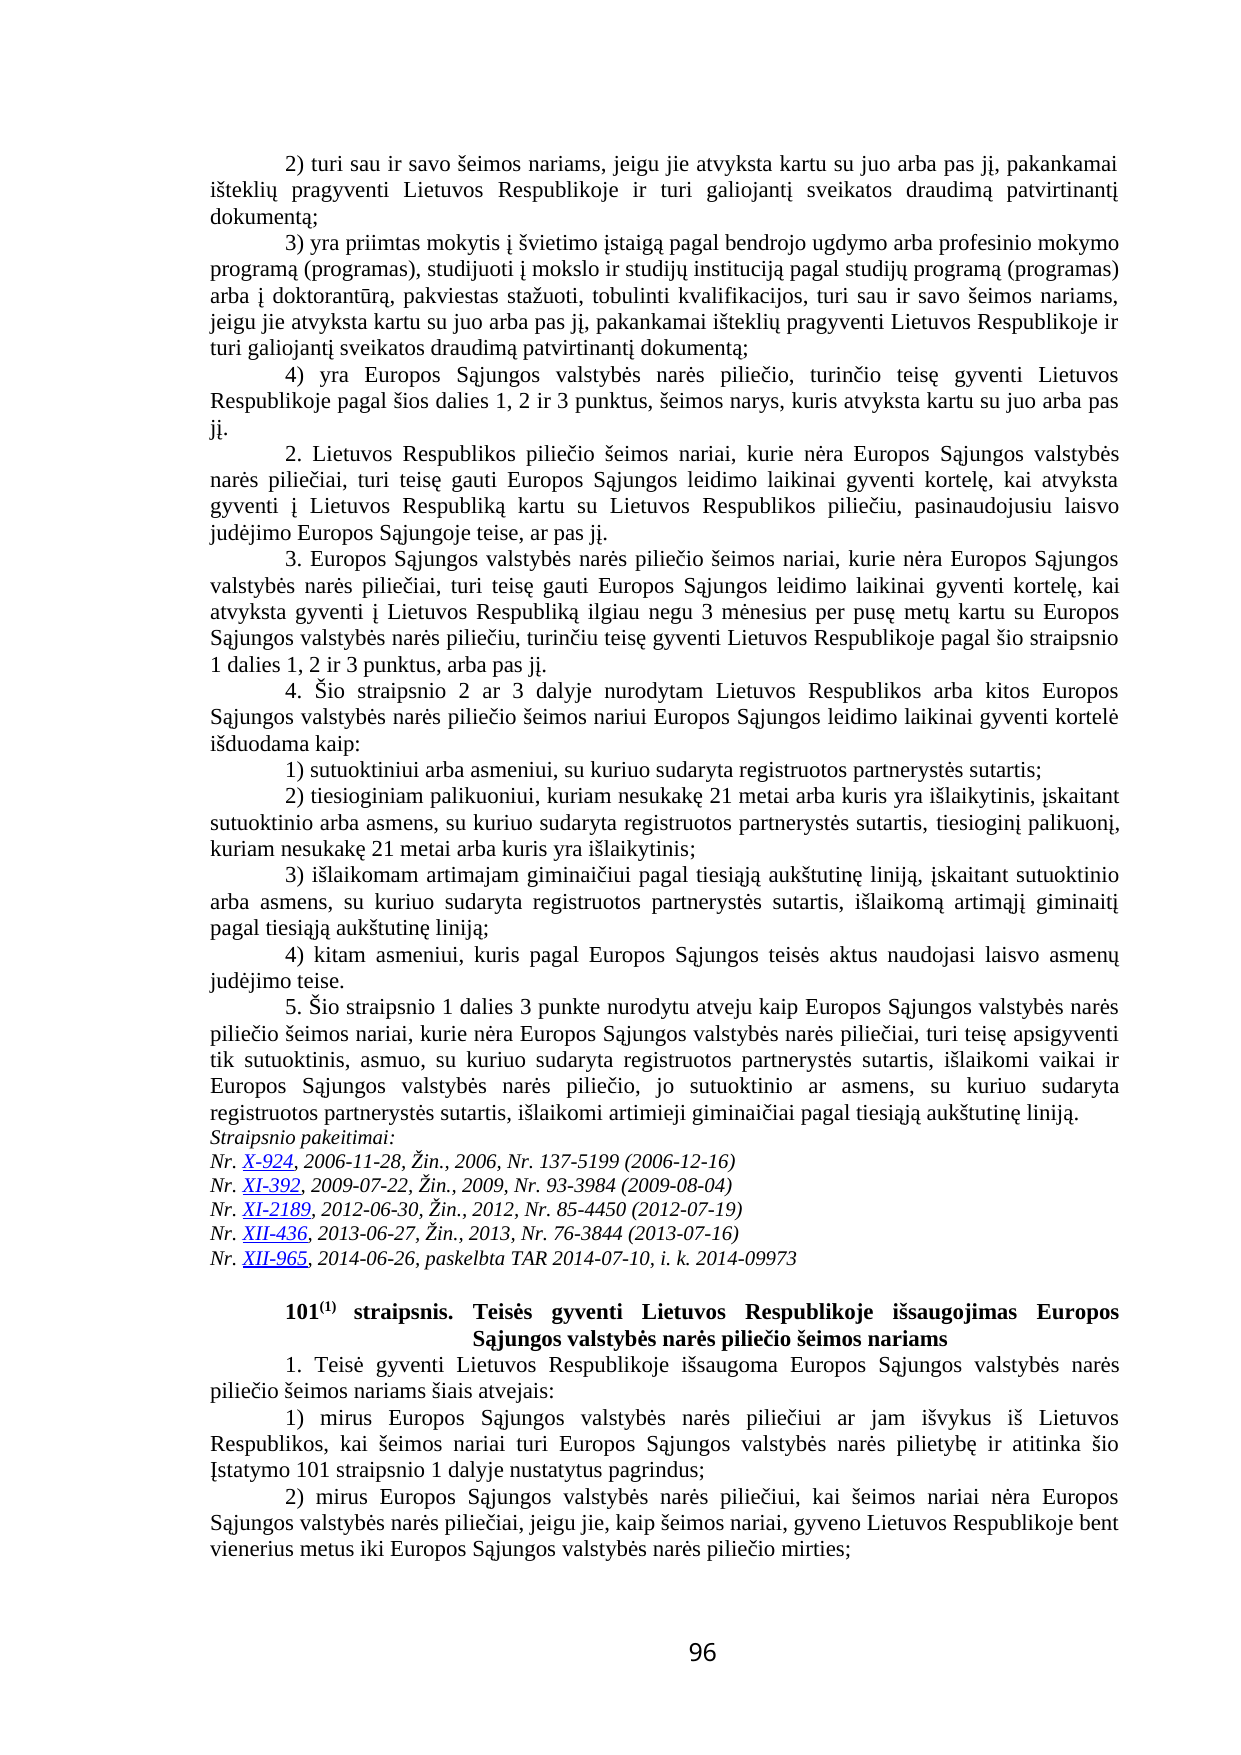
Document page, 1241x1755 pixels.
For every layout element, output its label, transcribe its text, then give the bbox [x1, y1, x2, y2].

text 4. Šio straipsnio 2 ar 3 dalyje nurodytam Lietuvos Respublikos arba kitos Europos Sąjungos valstybės narės piliečio šeimos nariui Europos Sąjungos leidimo laikinai gyventi kortelė išduodama kaip: [210, 677, 1120, 756]
text 2) mirus Europos Sąjungos valstybės narės piliečiui, kai šeimos nariai nėra Europos Sąjungos valstybės narės piliečiai, jeigu jie, kaip šeimos nariai, gyveno Lietuvos Respublikoje bent vienerius metus iki Europos Sąjungos valstybės narės piliečio mirties; [210, 1483, 1120, 1562]
text 5. Šio straipsnio 1 dalies 3 punkte nurodytu atveju kaip Europos Sąjungos valstybės narės piliečio šeimos nariai, kurie nėra Europos Sąjungos valstybės narės piliečiai, turi teisę apsigyventi tik sutuoktinis, asmuo, su kuriuo sudaryta registruotos partnerystės sutartis, išlaikomi vaikai ir Europos Sąjungos valstybės narės piliečio, jo sutuoktinio ar asmens, su kuriuo sudaryta registruotos partnerystės sutartis, išlaikomi artimieji giminaičiai pagal tiesiąją aukštutinę liniją. [210, 993, 1120, 1125]
text 2) turi sau ir savo šeimos nariams, jeigu jie atvyksta kartu su juo arba pas jį, pakankamai išteklių pragyventi Lietuvos Respublikoje ir turi galiojantį sveikatos draudimą patvirtinantį dokumentą; [210, 150, 1120, 229]
text Straipsnio pakeitimai: [210, 1125, 1120, 1149]
text 3) išlaikomam artimajam giminaičiui pagal tiesiąją aukštutinę liniją, įskaitant sutuoktinio arba asmens, su kuriuo sudaryta registruotos partnerystės sutartis, išlaikomą artimąjį giminaitį pagal tiesiąją aukštutinę liniją; [210, 862, 1120, 941]
text Nr. XII-436, 2013-06-27, Žin., 2013, Nr. 76-3844 (2013-07-16) [210, 1221, 1120, 1245]
text 1. Teisė gyventi Lietuvos Respublikoje išsaugoma Europos Sąjungos valstybės narės piliečio šeimos nariams šiais atvejais: [210, 1351, 1120, 1404]
text Nr. XI-392, 2009-07-22, Žin., 2009, Nr. 93-3984 (2009-08-04) [210, 1173, 1120, 1197]
text 4) yra Europos Sąjungos valstybės narės piliečio, turinčio teisę gyventi Lietuvos Respublikoje pagal šios dalies 1, 2 ir 3 punktus, šeimos narys, kuris atvyksta kartu su juo arba pas jį. [210, 361, 1120, 440]
text 101(1) straipsnis. Teisės gyventi Lietuvos Respublikoje išsaugojimas Europos Sąjungos valstybės narės piliečio šeimos nariams [285, 1298, 1120, 1351]
text 1) sutuoktiniui arba asmeniui, su kuriuo sudaryta registruotos partnerystės sutartis; [210, 756, 1120, 782]
text 3. Europos Sąjungos valstybės narės piliečio šeimos nariai, kurie nėra Europos Sąjungos valstybės narės piliečiai, turi teisę gauti Europos Sąjungos leidimo laikinai gyventi kortelę, kai atvyksta gyventi į Lietuvos Respubliką ilgiau negu 3 mėnesius per pusę metų kartu su Europos Sąjungos valstybės narės piliečiu, turinčiu teisę gyventi Lietuvos Respublikoje pagal šio straipsnio 1 dalies 1, 2 ir 3 punktus, arba pas jį. [210, 545, 1120, 677]
text 3) yra priimtas mokytis į švietimo įstaigą pagal bendrojo ugdymo arba profesinio mokymo programą (programas), studijuoti į mokslo ir studijų instituciją pagal studijų programą (programas) arba į doktorantūrą, pakviestas stažuoti, tobulinti kvalifikacijos, turi sau ir savo šeimos nariams, jeigu jie atvyksta kartu su juo arba pas jį, pakankamai išteklių pragyventi Lietuvos Respublikoje ir turi galiojantį sveikatos draudimą patvirtinantį dokumentą; [210, 229, 1120, 361]
text 1) mirus Europos Sąjungos valstybės narės piliečiui ar jam išvykus iš Lietuvos Respublikos, kai šeimos nariai turi Europos Sąjungos valstybės narės pilietybę ir atitinka šio Įstatymo 101 straipsnio 1 dalyje nustatytus pagrindus; [210, 1404, 1120, 1483]
text Nr. XII-965, 2014-06-26, paskelbta TAR 2014-07-10, i. k. 2014-09973 [210, 1245, 1120, 1269]
text Nr. X-924, 2006-11-28, Žin., 2006, Nr. 137-5199 (2006-12-16) [210, 1149, 1120, 1173]
text 4) kitam asmeniui, kuris pagal Europos Sąjungos teisės aktus naudojasi laisvo asmenų judėjimo teise. [210, 941, 1120, 993]
text 2. Lietuvos Respublikos piliečio šeimos nariai, kurie nėra Europos Sąjungos valstybės narės piliečiai, turi teisę gauti Europos Sąjungos leidimo laikinai gyventi kortelę, kai atvyksta gyventi į Lietuvos Respubliką kartu su Lietuvos Respublikos piliečiu, pasinaudojusiu laisvo judėjimo Europos Sąjungoje teise, ar pas jį. [210, 440, 1120, 545]
text 2) tiesioginiam palikuoniui, kuriam nesukakę 21 metai arba kuris yra išlaikytinis, įskaitant sutuoktinio arba asmens, su kuriuo sudaryta registruotos partnerystės sutartis, tiesioginį palikuonį, kuriam nesukakę 21 metai arba kuris yra išlaikytinis; [210, 782, 1120, 862]
text Nr. XI-2189, 2012-06-30, Žin., 2012, Nr. 85-4450 (2012-07-19) [210, 1197, 1120, 1221]
